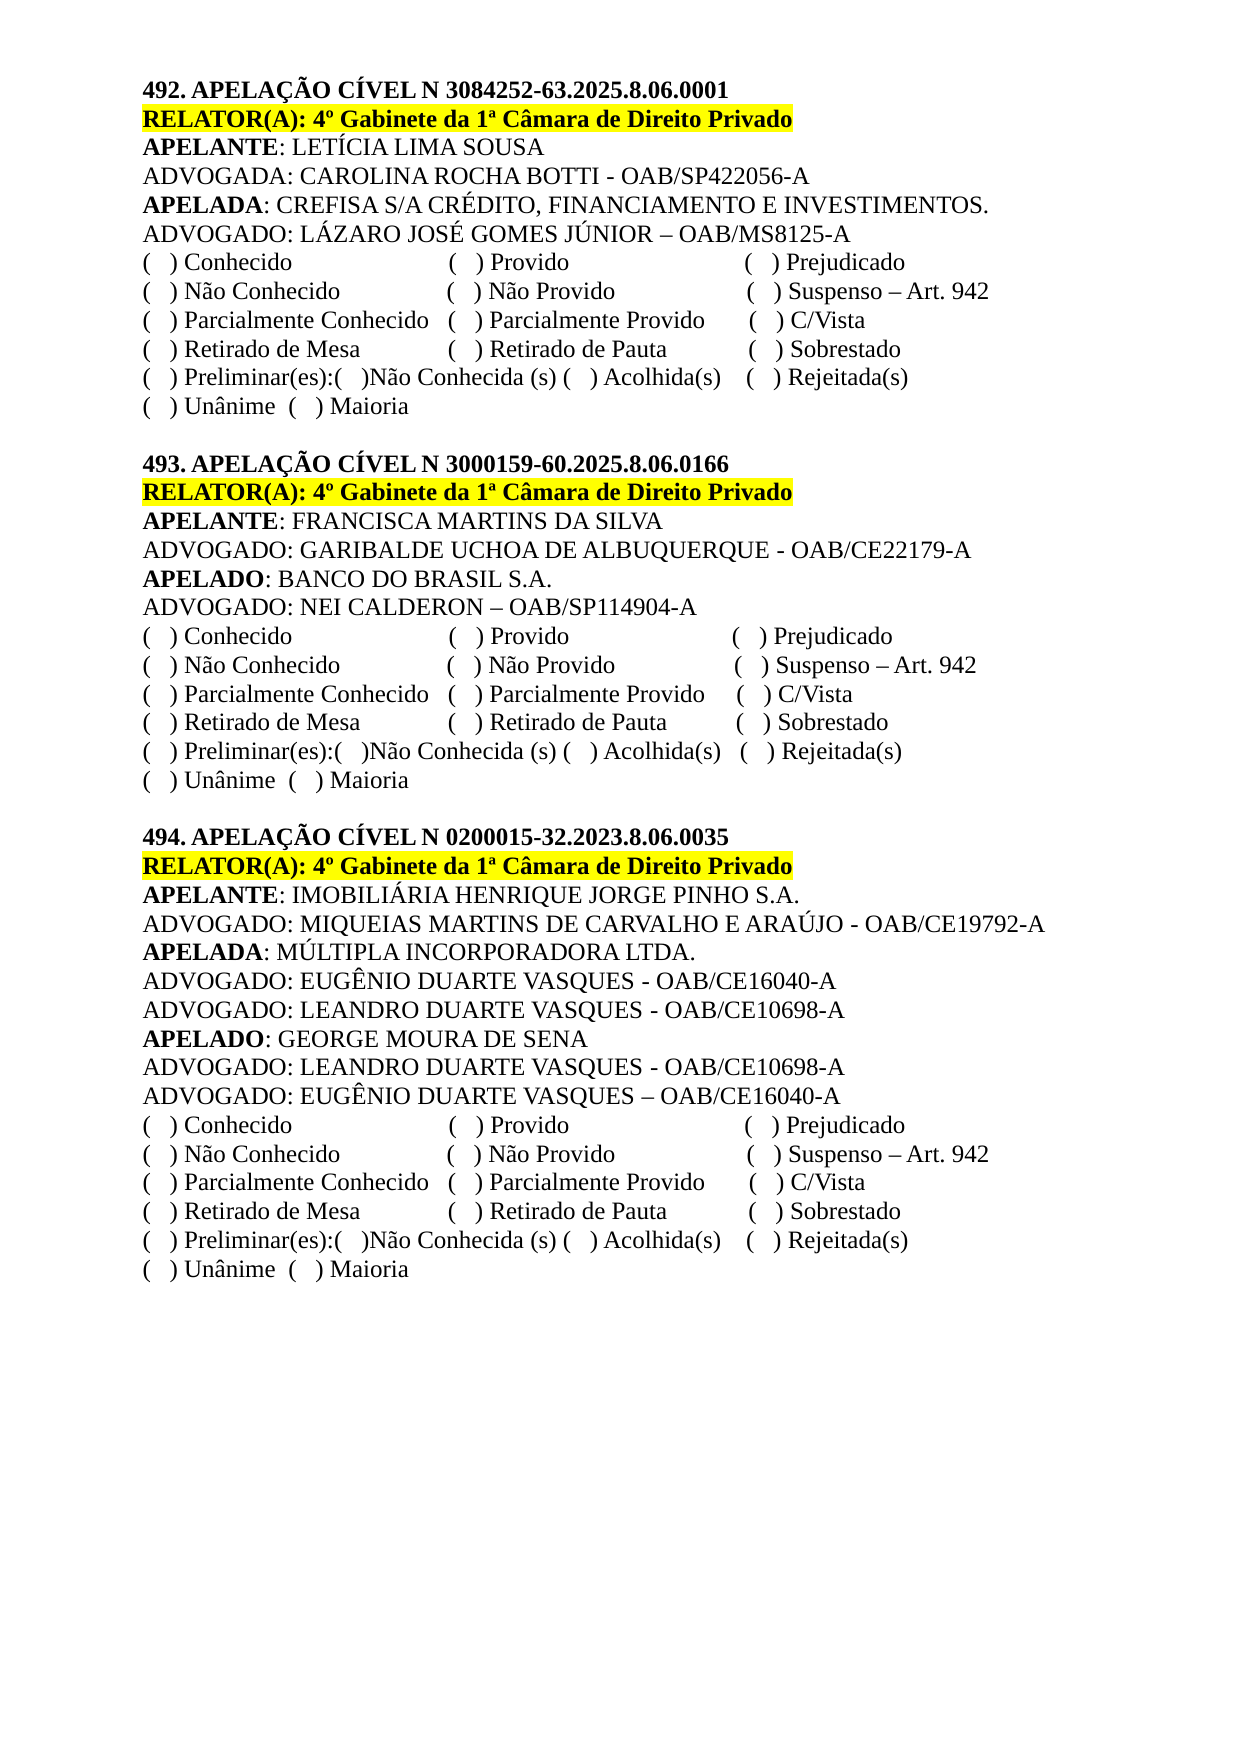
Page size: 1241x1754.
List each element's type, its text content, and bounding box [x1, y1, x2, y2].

text ( ) Retirado de Mesa ( ) Retirado de Pauta ( ) Sobrestado [142, 707, 1158, 736]
text ( ) Não Conhecido ( ) Não Provido ( ) Suspenso – Art. 942 [142, 650, 1158, 679]
text ( ) Retirado de Mesa ( ) Retirado de Pauta ( ) Sobrestado [142, 1196, 1158, 1225]
text ( ) Preliminar(es):( )Não Conhecida (s) ( ) Acolhida(s) ( ) Rejeitada(s) [142, 1225, 1158, 1254]
text ( ) Não Conhecido ( ) Não Provido ( ) Suspenso – Art. 942 [142, 276, 1158, 305]
text ( ) Unânime ( ) Maioria [142, 765, 1141, 794]
text ( ) Não Conhecido ( ) Não Provido ( ) Suspenso – Art. 942 [142, 1139, 1158, 1167]
text ( ) Parcialmente Conhecido ( ) Parcialmente Provido ( ) C/Vista [142, 305, 1158, 334]
text ( ) Retirado de Mesa ( ) Retirado de Pauta ( ) Sobrestado [142, 334, 1158, 362]
text ( ) Preliminar(es):( )Não Conhecida (s) ( ) Acolhida(s) ( ) Rejeitada(s) [142, 362, 1158, 391]
text ( ) Parcialmente Conhecido ( ) Parcialmente Provido ( ) C/Vista [142, 679, 1158, 707]
text ( ) Preliminar(es):( )Não Conhecida (s) ( ) Acolhida(s) ( ) Rejeitada(s) [142, 736, 1158, 765]
text ( ) Conhecido ( ) Provido ( ) Prejudicado [142, 621, 1141, 650]
text ( ) Conhecido ( ) Provido ( ) Prejudicado [142, 247, 1141, 276]
text 493. APELAÇÃO CÍVEL N 3000159-60.2025.8.06.0166 RELATOR(A): 4º Gabinete da 1ª Câmara de Direito Privado APELANTE: FRANCISCA MARTINS DA SILVA ADVOGADO: GARIBALDE UCHOA DE ALBUQUERQUE - OAB/CE22179-A APELADO: BANCO DO BRASIL S.A. ADVOGADO: NEI CALDERON – OAB/SP114904-A [142, 449, 1141, 621]
text ( ) Unânime ( ) Maioria [142, 1254, 1141, 1282]
text ( ) Conhecido ( ) Provido ( ) Prejudicado [142, 1110, 1141, 1139]
text ( ) Unânime ( ) Maioria [142, 391, 1141, 420]
text 494. APELAÇÃO CÍVEL N 0200015-32.2023.8.06.0035 RELATOR(A): 4º Gabinete da 1ª Câmara de Direito Privado APELANTE: IMOBILIÁRIA HENRIQUE JORGE PINHO S.A. ADVOGADO: MIQUEIAS MARTINS DE CARVALHO E ARAÚJO - OAB/CE19792-A APELADA: MÚLTIPLA INCORPORADORA LTDA. ADVOGADO: EUGÊNIO DUARTE VASQUES - OAB/CE16040-A ADVOGADO: LEANDRO DUARTE VASQUES - OAB/CE10698-A APELADO: GEORGE MOURA DE SENA ADVOGADO: LEANDRO DUARTE VASQUES - OAB/CE10698-A ADVOGADO: EUGÊNIO DUARTE VASQUES – OAB/CE16040-A [142, 822, 1141, 1110]
text ( ) Parcialmente Conhecido ( ) Parcialmente Provido ( ) C/Vista [142, 1167, 1158, 1196]
text 492. APELAÇÃO CÍVEL N 3084252-63.2025.8.06.0001 RELATOR(A): 4º Gabinete da 1ª Câmara de Direito Privado APELANTE: LETÍCIA LIMA SOUSA ADVOGADA: CAROLINA ROCHA BOTTI - OAB/SP422056-A APELADA: CREFISA S/A CRÉDITO, FINANCIAMENTO E INVESTIMENTOS. ADVOGADO: LÁZARO JOSÉ GOMES JÚNIOR – OAB/MS8125-A [142, 75, 1141, 247]
